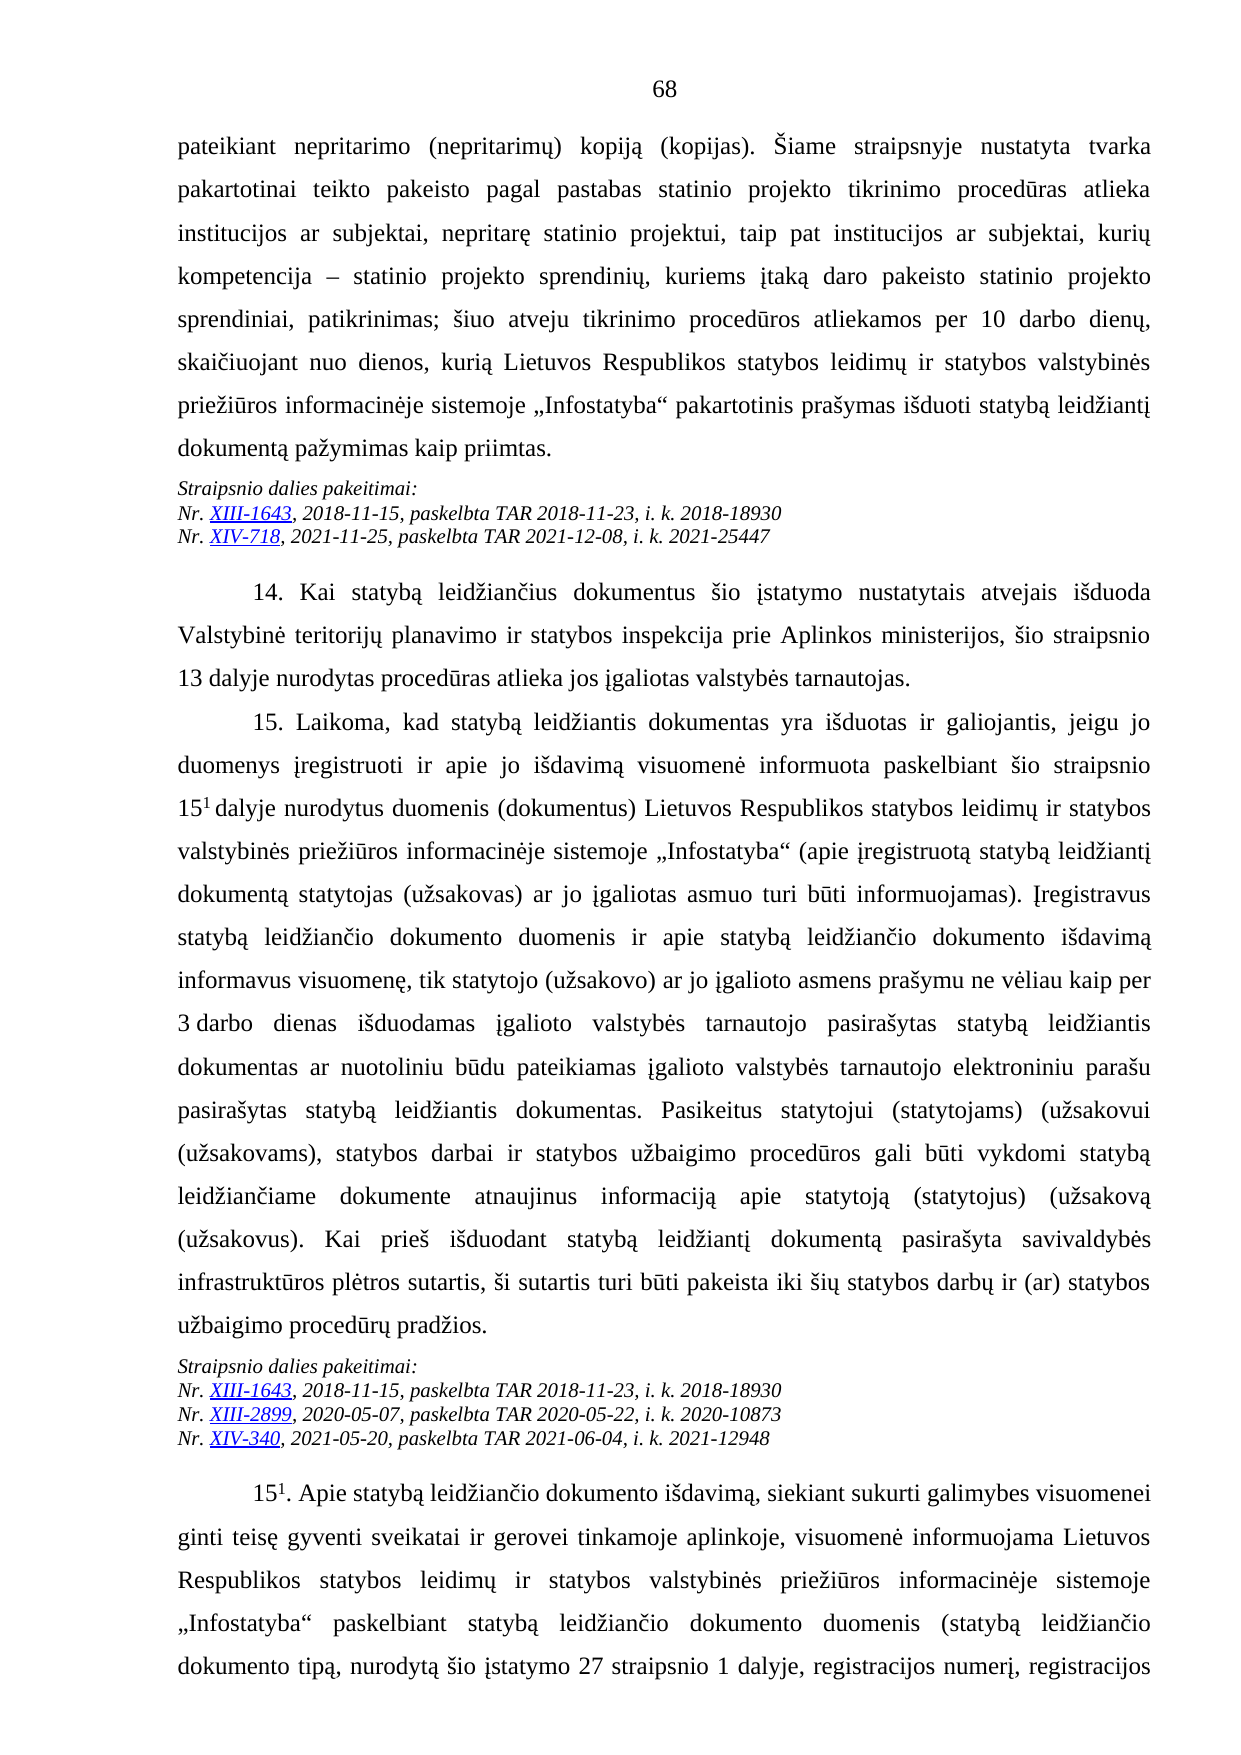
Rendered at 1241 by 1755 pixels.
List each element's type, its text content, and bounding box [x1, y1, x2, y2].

text 15. Laikoma, kad statybą leidžiantis dokumentas yra išduotas ir galiojantis, jeigu jo duomenys įregistruoti ir apie jo išdavimą visuomenė informuota paskelbiant šio straipsnio 151 dalyje nurodytus duomenis (dokumentus) Lietuvos Respublikos statybos leidimų ir statybos valstybinės priežiūros informacinėje sistemoje „Infostatyba“ (apie įregistruotą statybą leidžiantį dokumentą statytojas (užsakovas) ar jo įgaliotas asmuo turi būti informuojamas). Įregistravus statybą leidžiančio dokumento duomenis ir apie statybą leidžiančio dokumento išdavimą informavus visuomenę, tik statytojo (užsakovo) ar jo įgalioto asmens prašymu ne vėliau kaip per 3 darbo dienas išduodamas įgalioto valstybės tarnautojo pasirašytas statybą leidžiantis dokumentas ar nuotoliniu būdu pateikiamas įgalioto valstybės tarnautojo elektroniniu parašu pasirašytas statybą leidžiantis dokumentas. Pasikeitus statytojui (statytojams) (užsakovui (užsakovams), statybos darbai ir statybos užbaigimo procedūros gali būti vykdomi statybą leidžiančiame dokumente atnaujinus informaciją apie statytoją (statytojus) (užsakovą (užsakovus). Kai prieš išduodant statybą leidžiantį dokumentą pasirašyta savivaldybės infrastruktūros plėtros sutartis, ši sutartis turi būti pakeista iki šių statybos darbų ir (ar) statybos užbaigimo procedūrų pradžios. [177, 707, 1152, 1339]
text Straipsnio dalies pakeitimai: [177, 476, 1152, 500]
text Straipsnio dalies pakeitimai: [177, 1353, 1152, 1378]
text Nr. XIII-1643, 2018-11-15, paskelbta TAR 2018-11-23, i. k. 2018-18930 [177, 500, 1152, 524]
text 14. Kai statybą leidžiančius dokumentus šio įstatymo nustatytais atvejais išduoda Valstybinė teritorijų planavimo ir statybos inspekcija prie Aplinkos ministerijos, šio straipsnio 13 dalyje nurodytas procedūras atlieka jos įgaliotas valstybės tarnautojas. [177, 577, 1152, 692]
text Nr. XIV-340, 2021-05-20, paskelbta TAR 2021-06-04, i. k. 2021-12948 [177, 1426, 1152, 1450]
text 151. Apie statybą leidžiančio dokumento išdavimą, siekiant sukurti galimybes visuomenei ginti teisę gyventi sveikatai ir gerovei tinkamoje aplinkoje, visuomenė informuojama Lietuvos Respublikos statybos leidimų ir statybos valstybinės priežiūros informacinėje sistemoje „Infostatyba“ paskelbiant statybą leidžiančio dokumento duomenis (statybą leidžiančio dokumento tipą, nurodytą šio įstatymo 27 straipsnio 1 dalyje, registracijos numerį, registracijos [177, 1478, 1152, 1680]
text Nr. XIII-1643, 2018-11-15, paskelbta TAR 2018-11-23, i. k. 2018-18930 [177, 1378, 1152, 1402]
text Nr. XIV-718, 2021-11-25, paskelbta TAR 2021-12-08, i. k. 2021-25447 [177, 524, 1152, 548]
text pateikiant nepritarimo (nepritarimų) kopiją (kopijas). Šiame straipsnyje nustatyta tvarka pakartotinai teikto pakeisto pagal pastabas statinio projekto tikrinimo procedūras atlieka institucijos ar subjektai, nepritarę statinio projektui, taip pat institucijos ar subjektai, kurių kompetencija – statinio projekto sprendinių, kuriems įtaką daro pakeisto statinio projekto sprendiniai, patikrinimas; šiuo atveju tikrinimo procedūros atliekamos per 10 darbo dienų, skaičiuojant nuo dienos, kurią Lietuvos Respublikos statybos leidimų ir statybos valstybinės priežiūros informacinėje sistemoje „Infostatyba“ pakartotinis prašymas išduoti statybą leidžiantį dokumentą pažymimas kaip priimtas. [177, 131, 1152, 462]
text Nr. XIII-2899, 2020-05-07, paskelbta TAR 2020-05-22, i. k. 2020-10873 [177, 1402, 1152, 1426]
